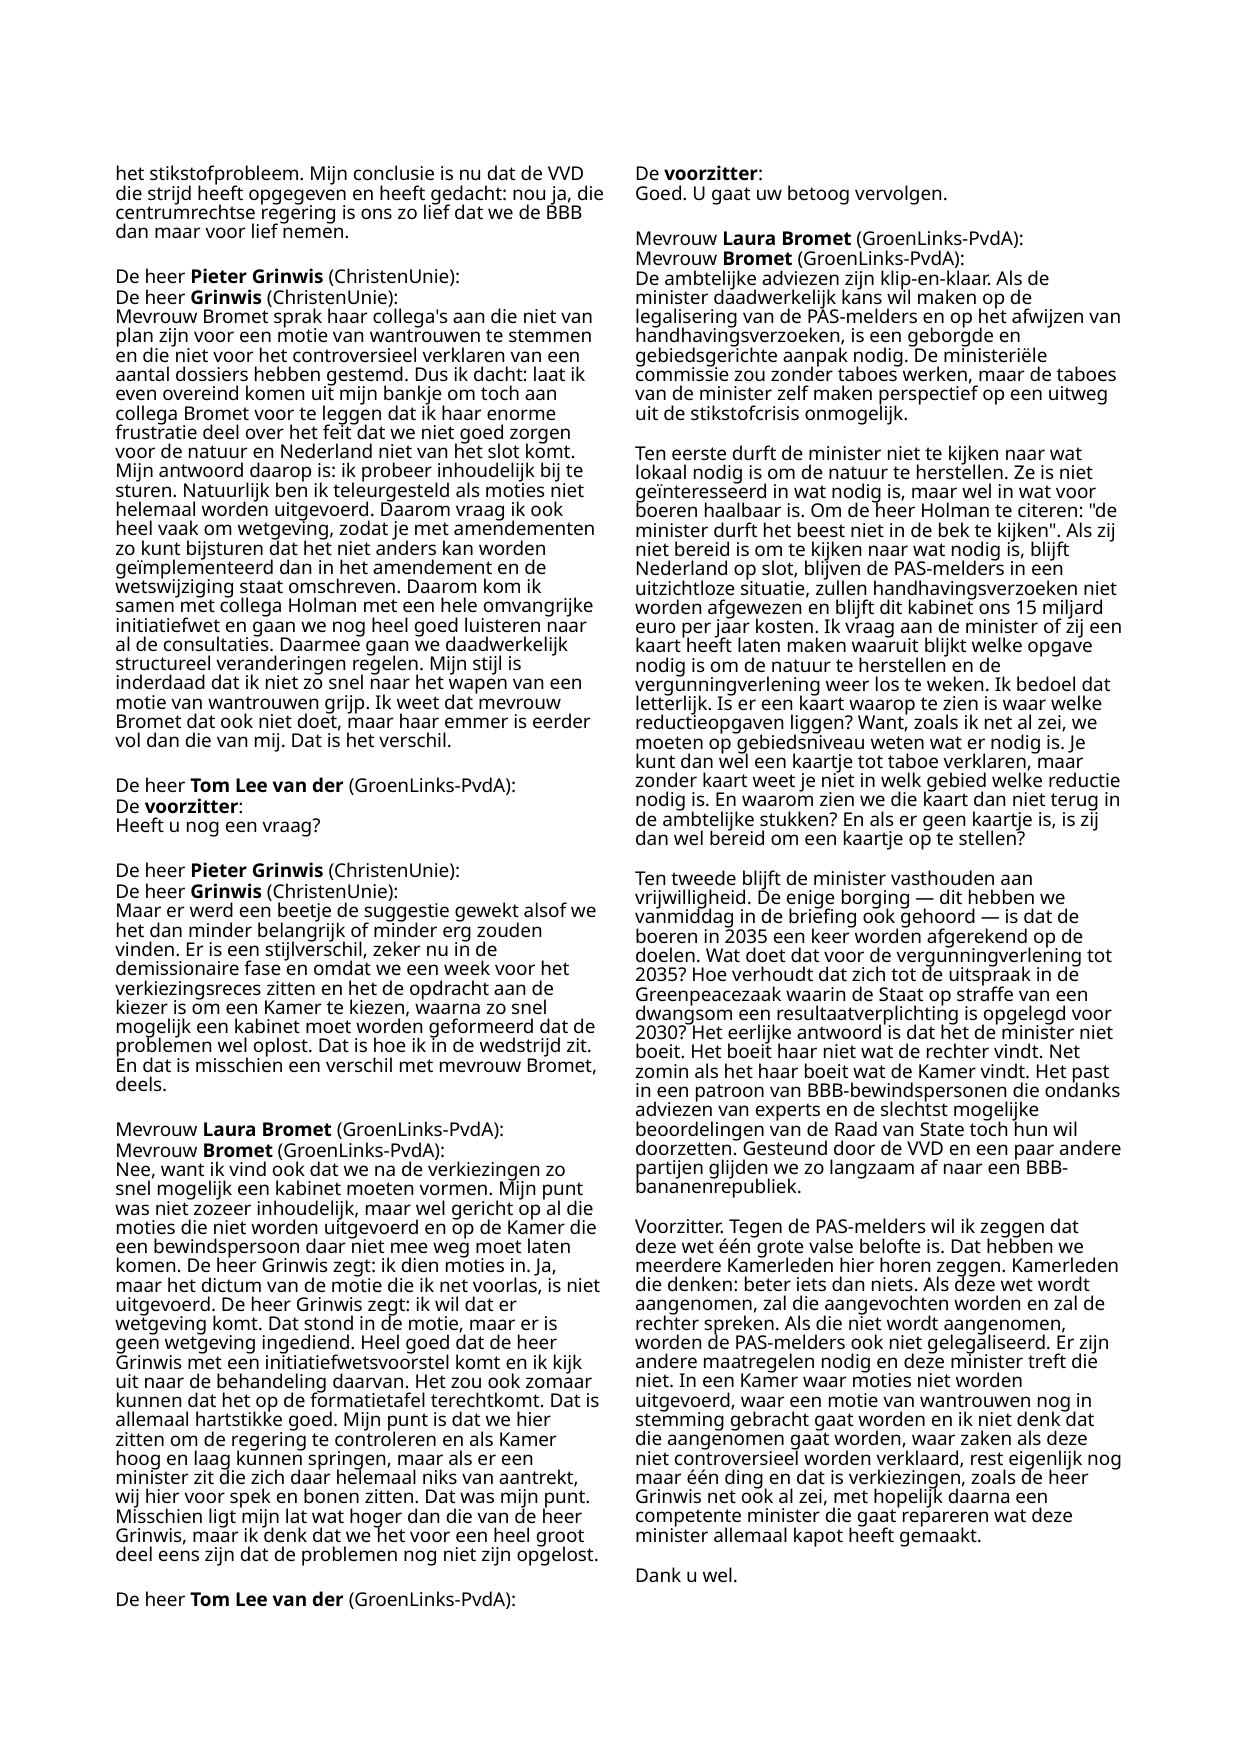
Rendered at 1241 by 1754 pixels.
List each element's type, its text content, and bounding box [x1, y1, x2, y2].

text Mevrouw Bromet (GroenLinks-PvdA): [635, 250, 1125, 270]
text het stikstofprobleem. Mijn conclusie is nu dat de VVD die strijd heeft opgegeven en heeft gedacht: nou ja, die centrumrechtse regering is ons zo lief dat we de BBB dan maar voor lief nemen. [115, 165, 605, 242]
text Ten eerste durft de minister niet te kijken naar wat lokaal nodig is om de natuur te herstellen. Ze is niet geïnteresseerd in wat nodig is, maar wel in wat voor boeren haalbaar is. Om de heer Holman te citeren: "de minister durft het beest niet in de bek te kijken". Als zij niet bereid is om te kijken naar wat nodig is, blijft Nederland op slot, blijven de PAS-melders in een uitzichtloze situatie, zullen handhavingsverzoeken niet worden afgewezen en blijft dit kabinet ons 15 miljard euro per jaar kosten. Ik vraag aan de minister of zij een kaart heeft laten maken waaruit blijkt welke opgave nodig is om de natuur te herstellen en de vergunningverlening weer los te weken. Ik bedoel dat letterlijk. Is er een kaart waarop te zien is waar welke reductieopgaven liggen? Want, zoals ik net al zei, we moeten op gebiedsniveau weten wat er nodig is. Je kunt dan wel een kaartje tot taboe verklaren, maar zonder kaart weet je niet in welk gebied welke reductie nodig is. En waarom zien we die kaart dan niet terug in de ambtelijke stukken? En als er geen kaartje is, is zij dan wel bereid om een kaartje op te stellen? [635, 444, 1125, 849]
text Nee, want ik vind ook dat we na de verkiezingen zo snel mogelijk een kabinet moeten vormen. Mijn punt was niet zozeer inhoudelijk, maar wel gericht op al die moties die niet worden uitgevoerd en op de Kamer die een bewindspersoon daar niet mee weg moet laten komen. De heer Grinwis zegt: ik dien moties in. Ja, maar het dictum van de motie die ik net voorlas, is niet uitgevoerd. De heer Grinwis zegt: ik wil dat er wetgeving komt. Dat stond in de motie, maar er is geen wetgeving ingediend. Heel goed dat de heer Grinwis met een initiatiefwetsvoorstel komt en ik kijk uit naar de behandeling daarvan. Het zou ook zomaar kunnen dat het op de formatietafel terechtkomt. Dat is allemaal hartstikke goed. Mijn punt is dat we hier zitten om de regering te controleren en als Kamer hoog en laag kunnen springen, maar als er een minister zit die zich daar helemaal niks van aantrekt, wij hier voor spek en bonen zitten. Dat was mijn punt. Misschien ligt mijn lat wat hoger dan die van de heer Grinwis, maar ik denk dat we het voor een heel groot deel eens zijn dat de problemen nog niet zijn opgelost. [115, 1161, 605, 1566]
text De voorzitter: [635, 165, 1125, 184]
text Heeft u nog een vraag? [115, 817, 605, 837]
text De heer Pieter Grinwis (ChristenUnie): [115, 857, 605, 883]
text De heer Grinwis (ChristenUnie): [115, 883, 605, 902]
text Ten tweede blijft de minister vasthouden aan vrijwilligheid. De enige borging — dit hebben we vanmiddag in de briefing ook gehoord — is dat de boeren in 2035 een keer worden afgerekend op de doelen. Wat doet dat voor de vergunningverlening tot 2035? Hoe verhoudt dat zich tot de uitspraak in de Greenpeacezaak waarin de Staat op straffe van een dwangsom een resultaatverplichting is opgelegd voor 2030? Het eerlijke antwoord is dat het de minister niet boeit. Het boeit haar niet wat de rechter vindt. Net zomin als het haar boeit wat de Kamer vindt. Het past in een patroon van BBB-bewindspersonen die ondanks adviezen van experts en de slechtst mogelijke beoordelingen van de Raad van State toch hun wil doorzetten. Gesteund door de VVD en een paar andere partijen glijden we zo langzaam af naar een BBB-bananenrepubliek. [635, 870, 1125, 1198]
text Mevrouw Bromet sprak haar collega's aan die niet van plan zijn voor een motie van wantrouwen te stemmen en die niet voor het controversieel verklaren van een aantal dossiers hebben gestemd. Dus ik dacht: laat ik even overeind komen uit mijn bankje om toch aan collega Bromet voor te leggen dat ik haar enorme frustratie deel over het feit dat we niet goed zorgen voor de natuur en Nederland niet van het slot komt. Mijn antwoord daarop is: ik probeer inhoudelijk bij te sturen. Natuurlijk ben ik teleurgesteld als moties niet helemaal worden uitgevoerd. Daarom vraag ik ook heel vaak om wetgeving, zodat je met amendementen zo kunt bijsturen dat het niet anders kan worden geïmplementeerd dan in het amendement en de wetswijziging staat omschreven. Daarom kom ik samen met collega Holman met een hele omvangrijke initiatiefwet en gaan we nog heel goed luisteren naar al de consultaties. Daarmee gaan we daadwerkelijk structureel veranderingen regelen. Mijn stijl is inderdaad dat ik niet zo snel naar het wapen van een motie van wantrouwen grijp. Ik weet dat mevrouw Bromet dat ook niet doet, maar haar emmer is eerder vol dan die van mij. Dat is het verschil. [115, 308, 605, 751]
text Mevrouw Laura Bromet (GroenLinks-PvdA): [635, 225, 1125, 250]
text Voorzitter. Tegen de PAS-melders wil ik zeggen dat deze wet één grote valse belofte is. Dat hebben we meerdere Kamerleden hier horen zeggen. Kamerleden die denken: beter iets dan niets. Als deze wet wordt aangenomen, zal die aangevochten worden en zal de rechter spreken. Als die niet wordt aangenomen, worden de PAS-melders ook niet gelegaliseerd. Er zijn andere maatregelen nodig en deze minister treft die niet. In een Kamer waar moties niet worden uitgevoerd, waar een motie van wantrouwen nog in stemming gebracht gaat worden en ik niet denk dat die aangenomen gaat worden, waar zaken als deze niet controversieel worden verklaard, rest eigenlijk nog maar één ding en dat is verkiezingen, zoals de heer Grinwis net ook al zei, met hopelijk daarna een competente minister die gaat repareren wat deze minister allemaal kapot heeft gemaakt. [635, 1218, 1125, 1546]
text Mevrouw Bromet (GroenLinks-PvdA): [115, 1142, 605, 1161]
text Maar er werd een beetje de suggestie gewekt alsof we het dan minder belangrijk of minder erg zouden vinden. Er is een stijlverschil, zeker nu in de demissionaire fase en omdat we een week voor het verkiezingsreces zitten en het de opdracht aan de kiezer is om een Kamer te kiezen, waarna zo snel mogelijk een kabinet moet worden geformeerd dat de problemen wel oplost. Dat is hoe ik in de wedstrijd zit. En dat is misschien een verschil met mevrouw Bromet, deels. [115, 902, 605, 1095]
text De heer Tom Lee van der (GroenLinks-PvdA): [115, 772, 605, 798]
text De heer Tom Lee van der (GroenLinks-PvdA): [115, 1586, 605, 1612]
text De heer Grinwis (ChristenUnie): [115, 289, 605, 308]
text De voorzitter: [115, 798, 605, 817]
text Mevrouw Laura Bromet (GroenLinks-PvdA): [115, 1116, 605, 1142]
text Dank u wel. [635, 1567, 1125, 1586]
text De ambtelijke adviezen zijn klip-en-klaar. Als de minister daadwerkelijk kans wil maken op de legalisering van de PAS-melders en op het afwijzen van handhavingsverzoeken, is een geborgde en gebiedsgerichte aanpak nodig. De ministeriële commissie zou zonder taboes werken, maar de taboes van de minister zelf maken perspectief op een uitweg uit de stikstofcrisis onmogelijk. [635, 270, 1125, 424]
text Goed. U gaat uw betoog vervolgen. [635, 184, 1125, 204]
text De heer Pieter Grinwis (ChristenUnie): [115, 263, 605, 289]
